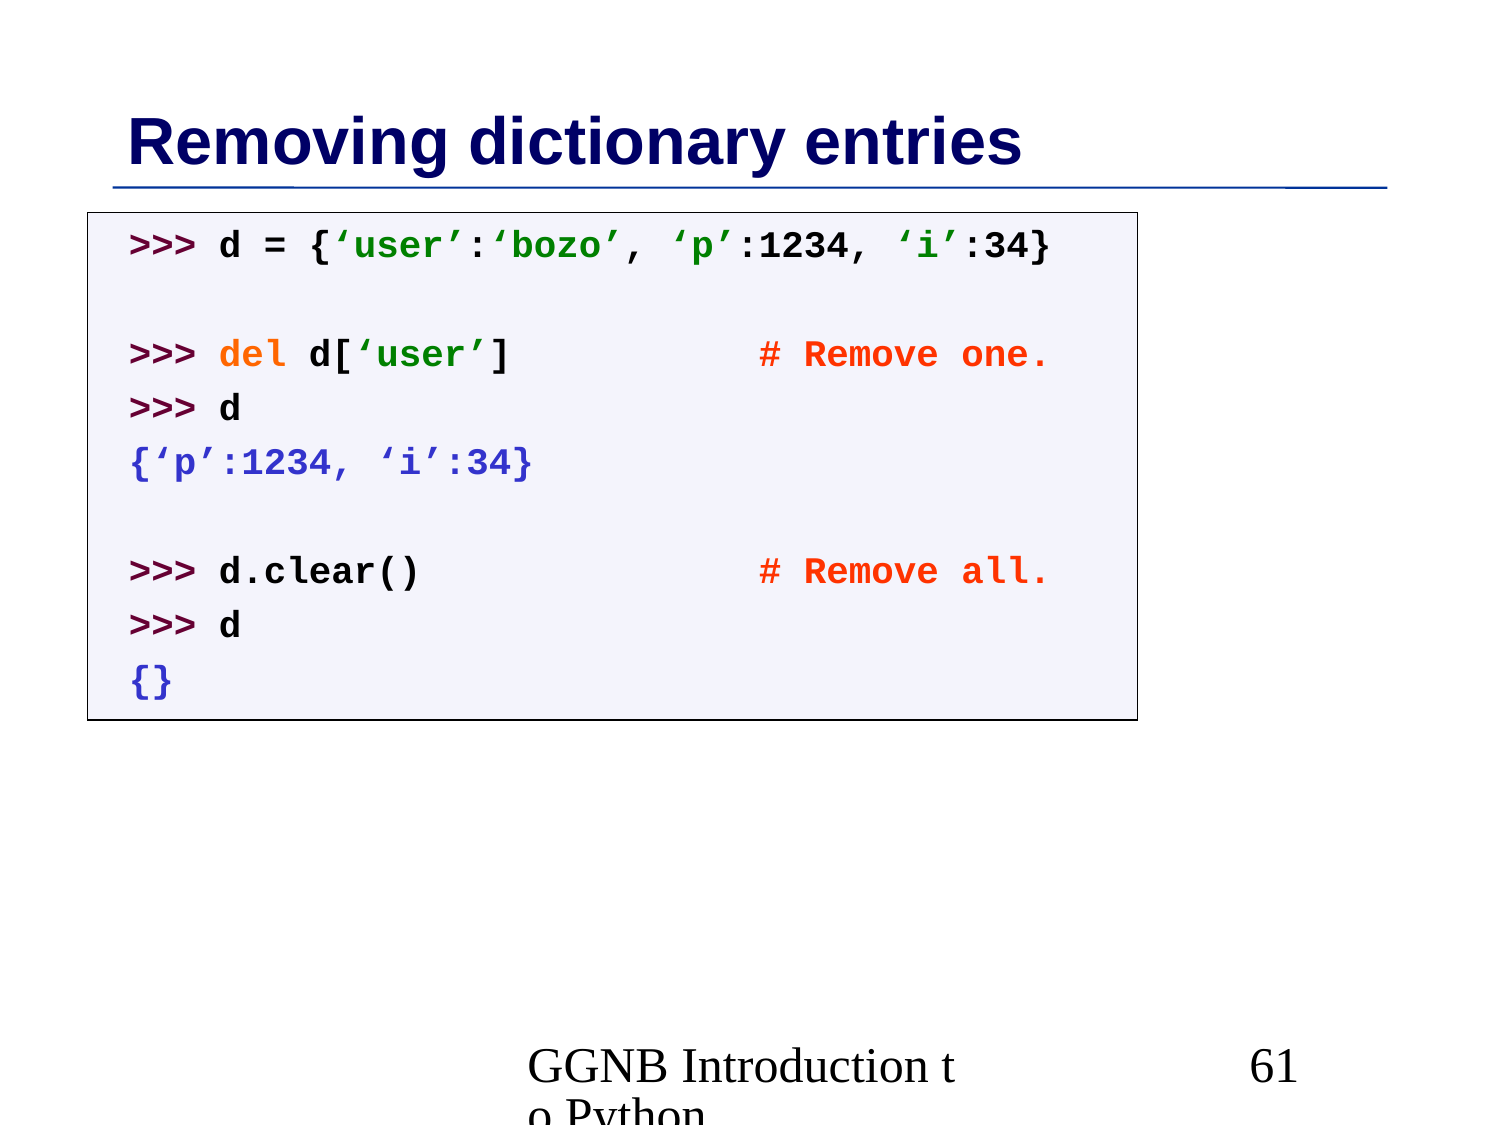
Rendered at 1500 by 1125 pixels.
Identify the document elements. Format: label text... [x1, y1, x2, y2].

list >>> d = {‘user’:‘bozo’, ‘p’:1234, ‘i’:34} >>> del d[‘user’] # Remove one. >>> d {‘p’:1234, ‘i’:34} >>> d.clear() # Remove all. >>> d {} [112, 212, 1388, 963]
text_box [87, 212, 112, 721]
title Removing dictionary entries [112, 89, 1388, 185]
